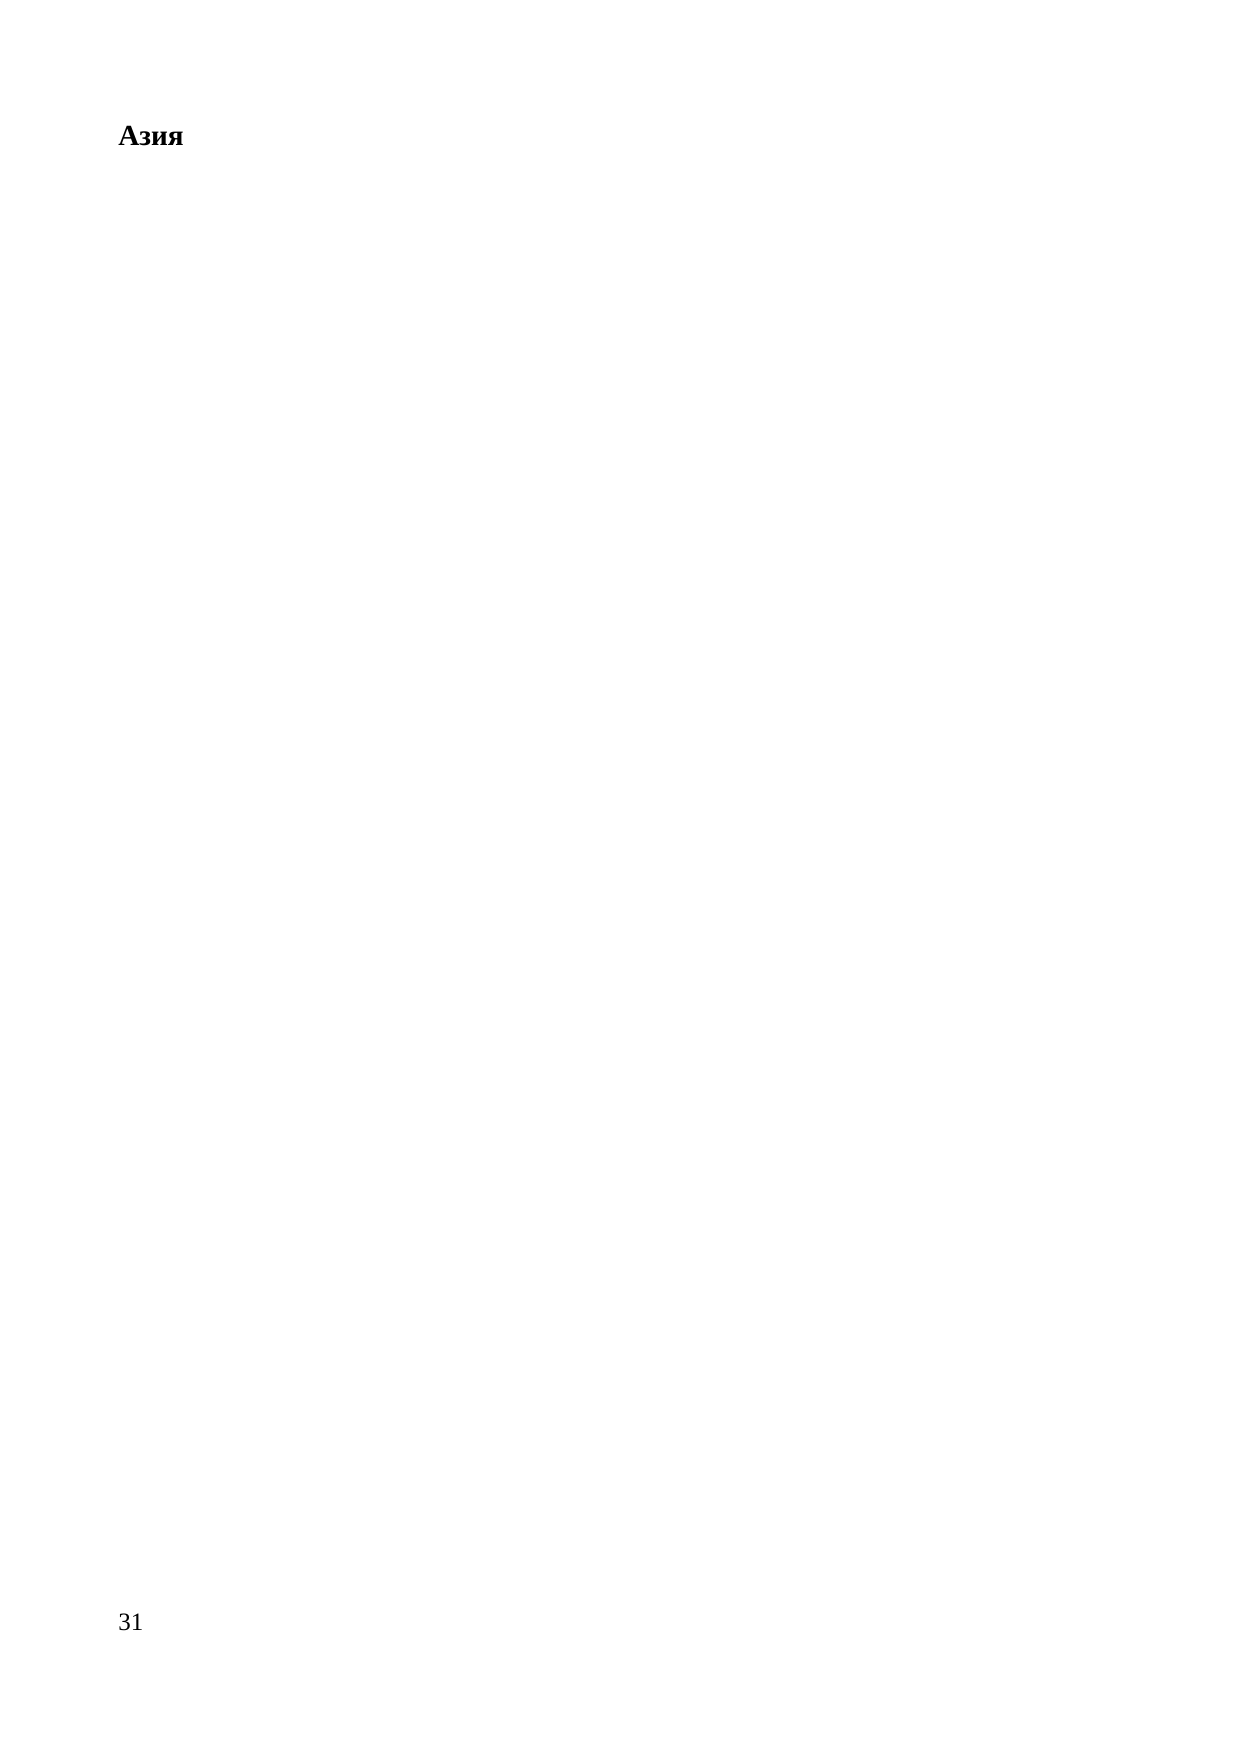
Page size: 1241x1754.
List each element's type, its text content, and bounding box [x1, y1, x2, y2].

subtitle Азия [118, 118, 1122, 152]
